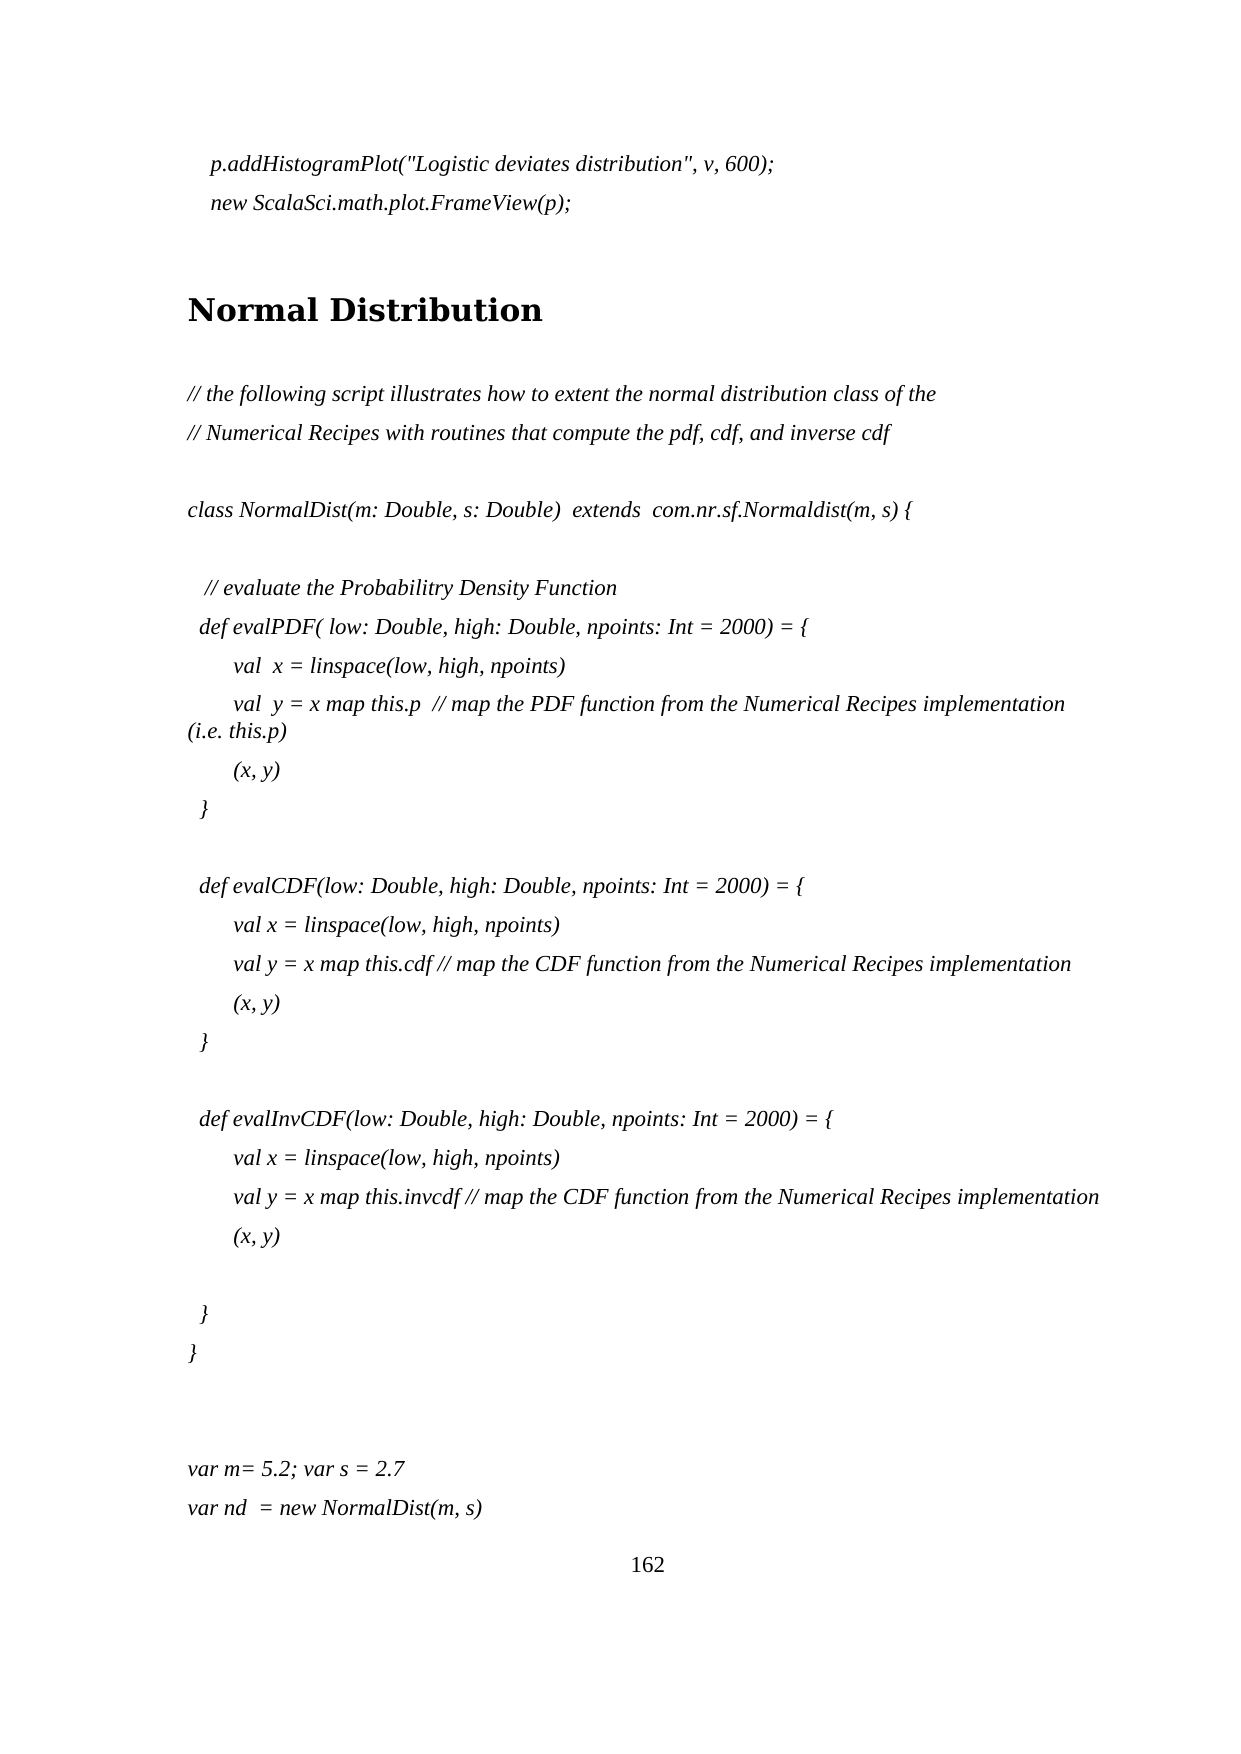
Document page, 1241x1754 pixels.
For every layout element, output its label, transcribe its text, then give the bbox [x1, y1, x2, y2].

text def evalPDF( low: Double, high: Double, npoints: Int = 2000) = { [187, 613, 1108, 639]
text (x, y) [187, 989, 1108, 1015]
text val x = linspace(low, high, npoints) [187, 652, 1108, 678]
text val x = linspace(low, high, npoints) [187, 1144, 1108, 1171]
text // evaluate the Probabilitry Density Function [187, 574, 1108, 600]
text } [187, 794, 1108, 821]
text var nd = new NormalDist(m, s) [187, 1494, 1108, 1520]
text p.addHistogramPlot("Logistic deviates distribution", v, 600); [187, 150, 1108, 176]
text } [187, 1028, 1108, 1054]
text def evalCDF(low: Double, high: Double, npoints: Int = 2000) = { [187, 872, 1108, 899]
text class NormalDist(m: Double, s: Double) extends com.nr.sf.Normaldist(m, s) { [187, 496, 1108, 523]
text (x, y) [187, 1222, 1108, 1248]
text // Numerical Recipes with routines that compute the pdf, cdf, and inverse cdf [187, 418, 1108, 445]
text def evalInvCDF(low: Double, high: Double, npoints: Int = 2000) = { [187, 1105, 1108, 1132]
text val y = x map this.cdf // map the CDF function from the Numerical Recipes implementation [187, 950, 1108, 976]
text val y = x map this.invcdf // map the CDF function from the Numerical Recipes implementation [187, 1183, 1108, 1209]
subtitle Normal Distribution [187, 292, 1108, 328]
text val x = linspace(low, high, npoints) [187, 911, 1108, 937]
text // the following script illustrates how to extent the normal distribution class of the [187, 380, 1108, 406]
text (x, y) [187, 756, 1108, 782]
text } [187, 1300, 1108, 1326]
text var m= 5.2; var s = 2.7 [187, 1455, 1108, 1481]
text val y = x map this.p // map the PDF function from the Numerical Recipes implementation (i.e. this.p) [187, 691, 1108, 743]
text new ScalaSci.math.plot.FrameView(p); [187, 189, 1108, 215]
text } [187, 1338, 1108, 1365]
